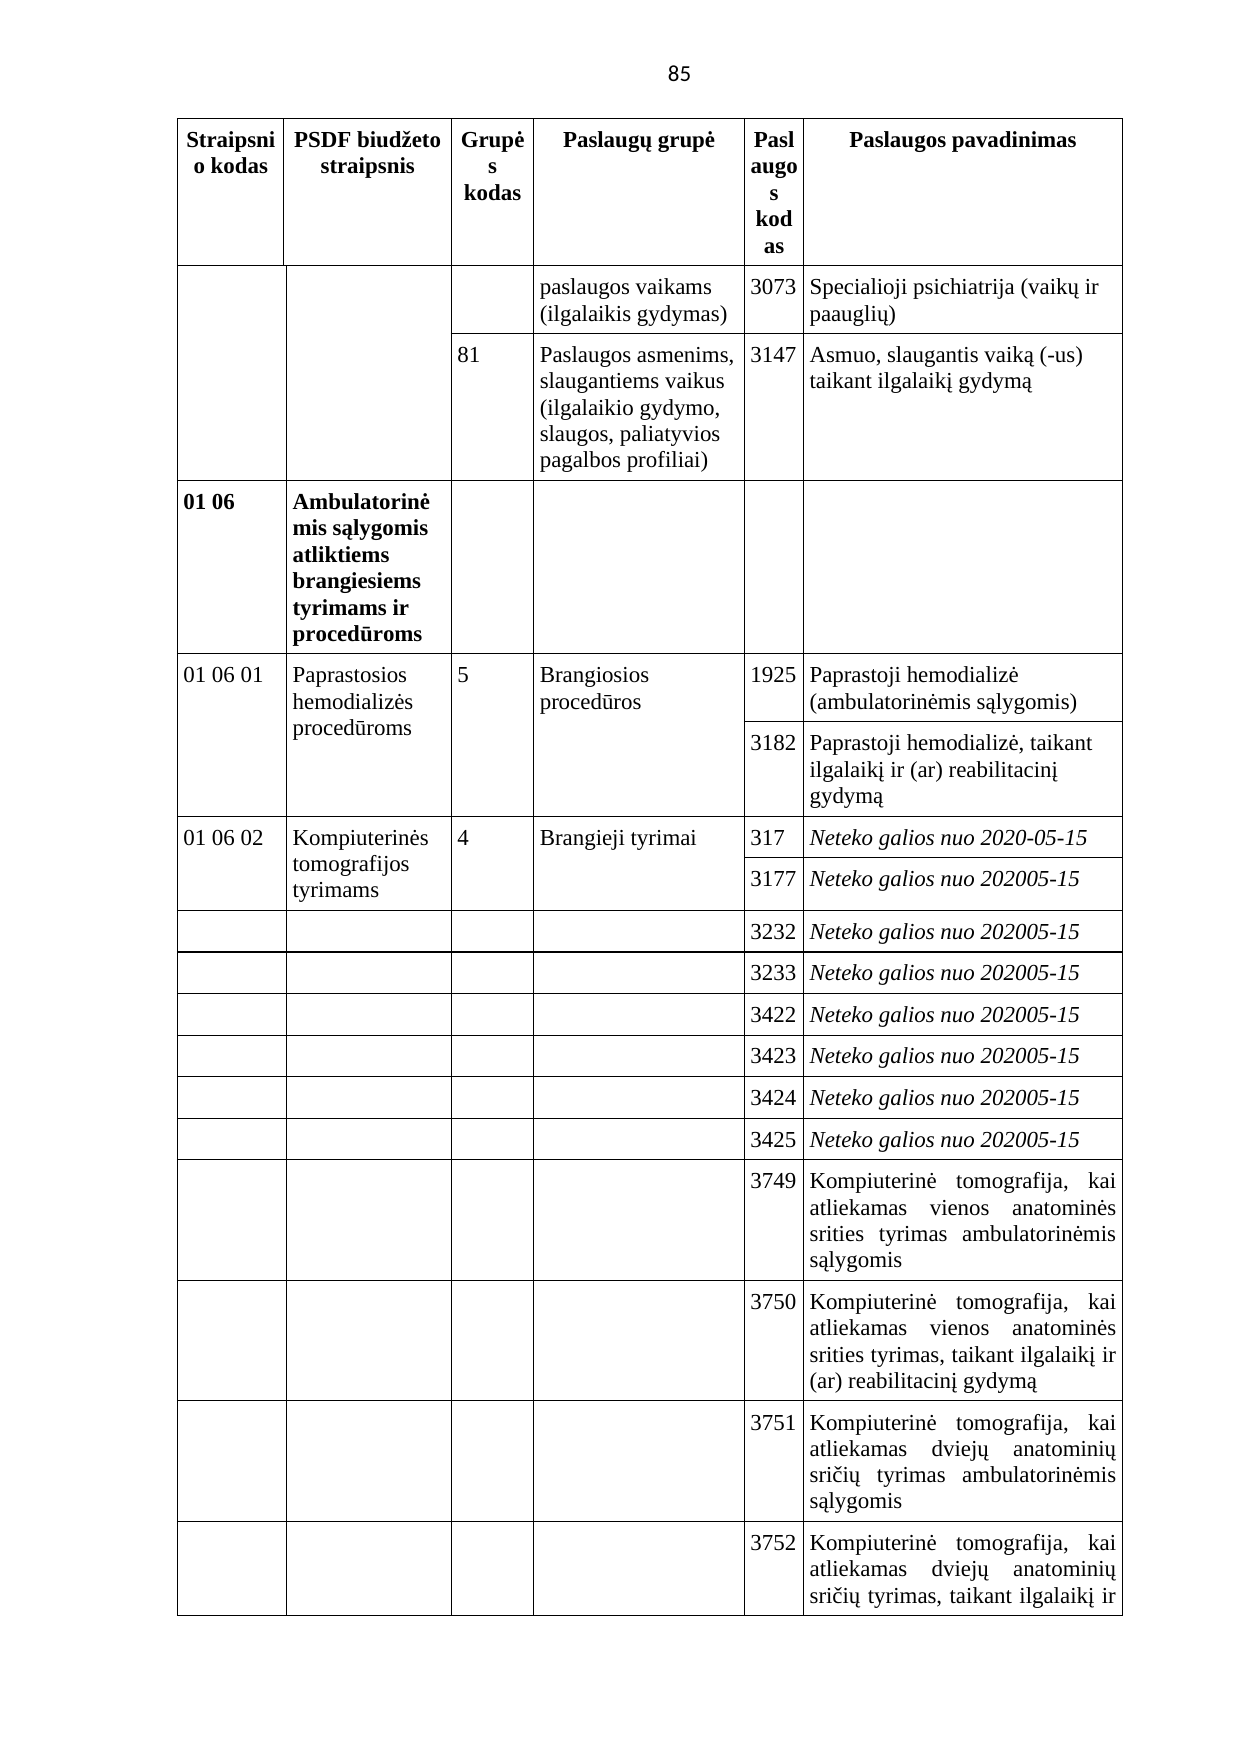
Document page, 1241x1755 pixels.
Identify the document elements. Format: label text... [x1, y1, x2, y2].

table_cell 3749 [745, 1160, 803, 1280]
table_cell [452, 1036, 533, 1076]
table_cell [287, 1160, 451, 1280]
table_header Paslaugos pavadinimas [804, 119, 1122, 265]
table_cell 3752 [745, 1522, 803, 1615]
table_cell [452, 1401, 533, 1521]
table_header Straipsnio kodas [178, 119, 283, 265]
table_cell [178, 911, 286, 951]
table_cell Neteko galios nuo 202005-15 [804, 1119, 1122, 1159]
table_cell 3422 [745, 994, 803, 1034]
table_cell [534, 1401, 744, 1521]
table_cell Kompiuterinė tomografija, kai atliekamas vienos anatominės srities tyrimas ambulatorinėmis sąlygomis [804, 1160, 1122, 1280]
table_cell 3182 [745, 722, 803, 816]
table_cell [178, 1281, 286, 1400]
table_cell Kompiuterinė tomografija, kai atliekamas dviejų anatominių sričių tyrimas, taikant ilgalaikį ir [804, 1522, 1122, 1615]
table_cell Neteko galios nuo 202005-15 [804, 858, 1122, 910]
table_cell 01 06 02 [178, 817, 286, 857]
table_cell [534, 1160, 744, 1280]
table_cell 01 06 01 [178, 654, 286, 721]
table_cell [178, 1401, 286, 1521]
table_cell [178, 1119, 286, 1159]
table_cell [287, 1522, 451, 1615]
table_cell [452, 911, 533, 951]
table_cell 01 06 [178, 481, 286, 653]
table_header PSDF biudžeto straipsnis [284, 119, 451, 265]
table_cell Specialioji psichiatrija (vaikų ir paauglių) [804, 266, 1122, 333]
table_cell 81 [452, 334, 533, 480]
table_cell [804, 481, 1122, 653]
table_cell [452, 721, 533, 816]
table_cell Paprastoji hemodializė (ambulatorinėmis sąlygomis) [804, 654, 1122, 721]
table_cell [178, 953, 286, 993]
table_cell [287, 1281, 451, 1400]
table_cell 3424 [745, 1077, 803, 1118]
table_cell [178, 994, 286, 1034]
table_cell 3232 [745, 911, 803, 951]
table_header Paslaugų grupė [534, 119, 744, 265]
table_cell [287, 1401, 451, 1521]
table_cell Kompiuterinė tomografija, kai atliekamas vienos anatominės srities tyrimas, taikant ilgalaikį ir (ar) reabilitacinį gydymą [804, 1281, 1122, 1400]
table_cell Neteko galios nuo 202005-15 [804, 994, 1122, 1034]
table_cell [534, 994, 744, 1034]
table_cell [287, 266, 451, 333]
table_cell [452, 1281, 533, 1400]
table_cell [452, 1522, 533, 1615]
table_cell [534, 857, 744, 910]
table_cell 3423 [745, 1036, 803, 1076]
table_cell [534, 481, 744, 653]
table_cell 4 [452, 817, 533, 857]
table_cell [452, 953, 533, 993]
table_cell [534, 721, 744, 816]
table_cell [534, 1036, 744, 1076]
table_cell Asmuo, slaugantis vaiką (-us) taikant ilgalaikį gydymą [804, 334, 1122, 480]
table_cell [534, 1281, 744, 1400]
table_cell [287, 953, 451, 993]
table_cell [287, 1077, 451, 1118]
table_cell [178, 1522, 286, 1615]
table_cell Paprastoji hemodializė, taikant ilgalaikį ir (ar) reabilitacinį gydymą [804, 722, 1122, 816]
table_cell 317 [745, 817, 803, 857]
table_cell Kompiuterinė tomografija, kai atliekamas dviejų anatominių sričių tyrimas ambulatorinėmis sąlygomis [804, 1401, 1122, 1521]
table_cell [287, 1119, 451, 1159]
table_cell [452, 857, 533, 910]
table_cell [287, 994, 451, 1034]
table_cell [534, 953, 744, 993]
table_cell Paslaugos asmenims, slaugantiems vaikus (ilgalaikio gydymo, slaugos, paliatyvios pagalbos profiliai) [534, 334, 744, 480]
table_cell [178, 333, 286, 480]
table_header Paslaugos kodas [745, 119, 803, 265]
table_cell [178, 1036, 286, 1076]
table_cell 3425 [745, 1119, 803, 1159]
table_header Grupės kodas [452, 119, 533, 265]
table_cell [452, 994, 533, 1034]
table_cell paslaugos vaikams (ilgalaikis gydymas) [534, 266, 744, 333]
table_cell Ambulatorinėmis sąlygomis atliktiems brangiesiems tyrimams ir procedūroms [287, 481, 451, 653]
table_cell [452, 266, 533, 333]
table_cell [178, 857, 286, 910]
table_cell [178, 266, 286, 333]
table_cell Brangieji tyrimai [534, 817, 744, 857]
table_cell Neteko galios nuo 202005-15 [804, 953, 1122, 993]
table_cell [287, 333, 451, 480]
table_cell [452, 481, 533, 653]
table_cell 3750 [745, 1281, 803, 1400]
table_cell Kompiuterinės tomografijos tyrimams [287, 817, 451, 910]
table_cell [178, 721, 286, 816]
table_cell 5 [452, 654, 533, 721]
table_cell [534, 1077, 744, 1118]
table_cell 3233 [745, 953, 803, 993]
table_cell [287, 1036, 451, 1076]
table_cell [178, 1077, 286, 1118]
table_cell 1925 [745, 654, 803, 721]
table_cell [178, 1160, 286, 1280]
table_cell [452, 1160, 533, 1280]
table_cell [452, 1119, 533, 1159]
table_cell 3751 [745, 1401, 803, 1521]
table_cell Brangiosios procedūros [534, 654, 744, 721]
table_cell [287, 911, 451, 951]
table_cell [745, 481, 803, 653]
table_cell Neteko galios nuo 202005-15 [804, 1036, 1122, 1076]
table_cell Paprastosios hemodializės procedūroms [287, 654, 451, 816]
table_cell 3177 [745, 858, 803, 910]
table_cell [534, 1522, 744, 1615]
table_cell 3147 [745, 334, 803, 480]
table_cell [534, 911, 744, 951]
table_cell [534, 1119, 744, 1159]
table_cell [452, 1077, 533, 1118]
table_cell Neteko galios nuo 2020-05-15 [804, 817, 1122, 857]
table_cell Neteko galios nuo 202005-15 [804, 911, 1122, 951]
table_cell Neteko galios nuo 202005-15 [804, 1077, 1122, 1118]
table_cell 3073 [745, 266, 803, 333]
